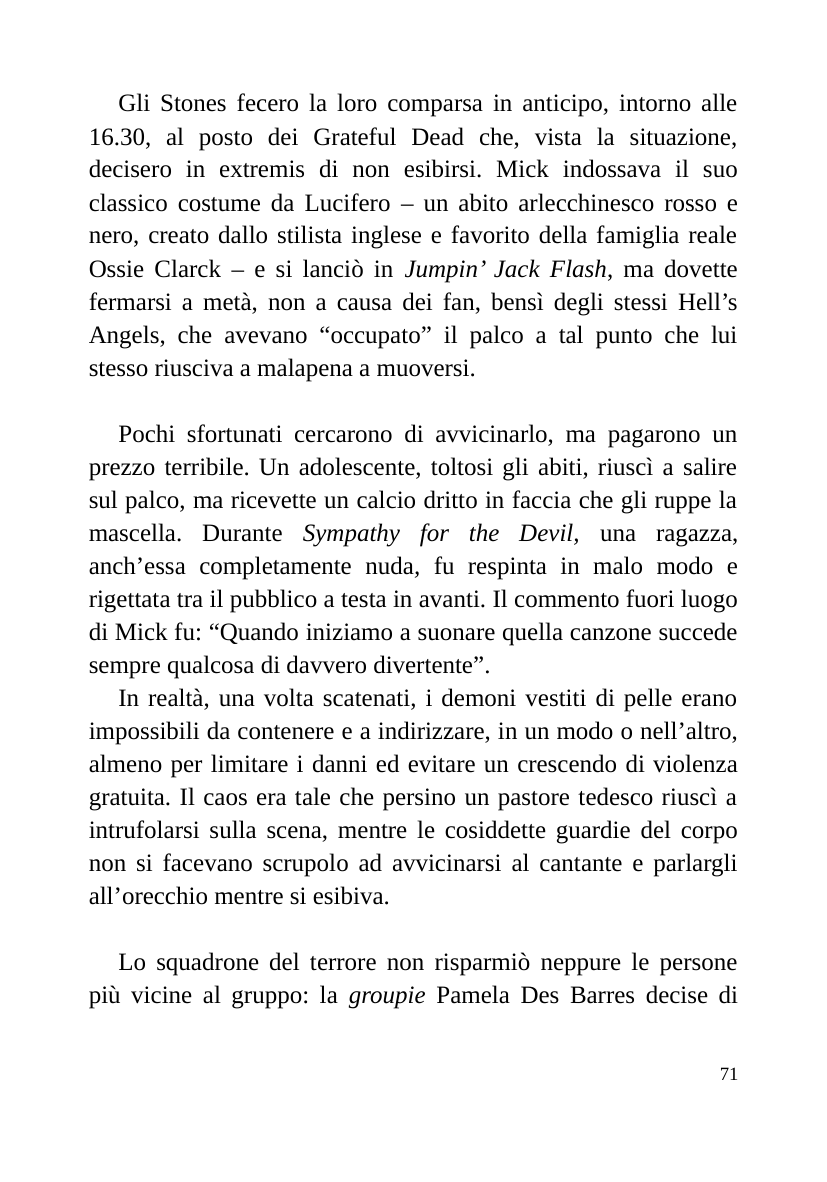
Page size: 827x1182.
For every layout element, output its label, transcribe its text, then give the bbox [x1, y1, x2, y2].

text Pochi sfortunati cercarono di avvicinarlo, ma pagarono un prezzo terribile. Un adolescente, toltosi gli abiti, riuscì a salire sul palco, ma ricevette un calcio dritto in faccia che gli ruppe la mascella. Durante Sympathy for the Devil, una ragazza, anch’essa completamente nuda, fu respinta in malo modo e rigettata tra il pubblico a testa in avanti. Il commento fuori luogo di Mick fu: “Quando iniziamo a suonare quella canzone succede sempre qualcosa di davvero divertente”. [88, 419, 738, 679]
text Gli Stones fecero la loro comparsa in anticipo, intorno alle 16.30, al posto dei Grateful Dead che, vista la situazione, decisero in extremis di non esibirsi. Mick indossava il suo classico costume da Lucifero ‒ un abito arlecchinesco rosso e nero, creato dallo stilista inglese e favorito della famiglia reale Ossie Clarck ‒ e si lanciò in Jumpin’ Jack Flash, ma dovette fermarsi a metà, non a causa dei fan, bensì degli stessi Hell’s Angels, che avevano “occupato” il palco a tal punto che lui stesso riusciva a malapena a muoversi. [88, 88, 738, 381]
text Lo squadrone del terrore non risparmiò neppure le persone più vicine al gruppo: la groupie Pamela Des Barres decise di [88, 947, 738, 1009]
text In realtà, una volta scatenati, i demoni vestiti di pelle erano impossibili da contenere e a indirizzare, in un modo o nell’altro, almeno per limitare i danni ed evitare un crescendo di violenza gratuita. Il caos era tale che persino un pastore tedesco riuscì a intrufolarsi sulla scena, mentre le cosiddette guardie del corpo non si facevano scrupolo ad avvicinarsi al cantante e parlargli all’orecchio mentre si esibiva. [88, 683, 738, 910]
